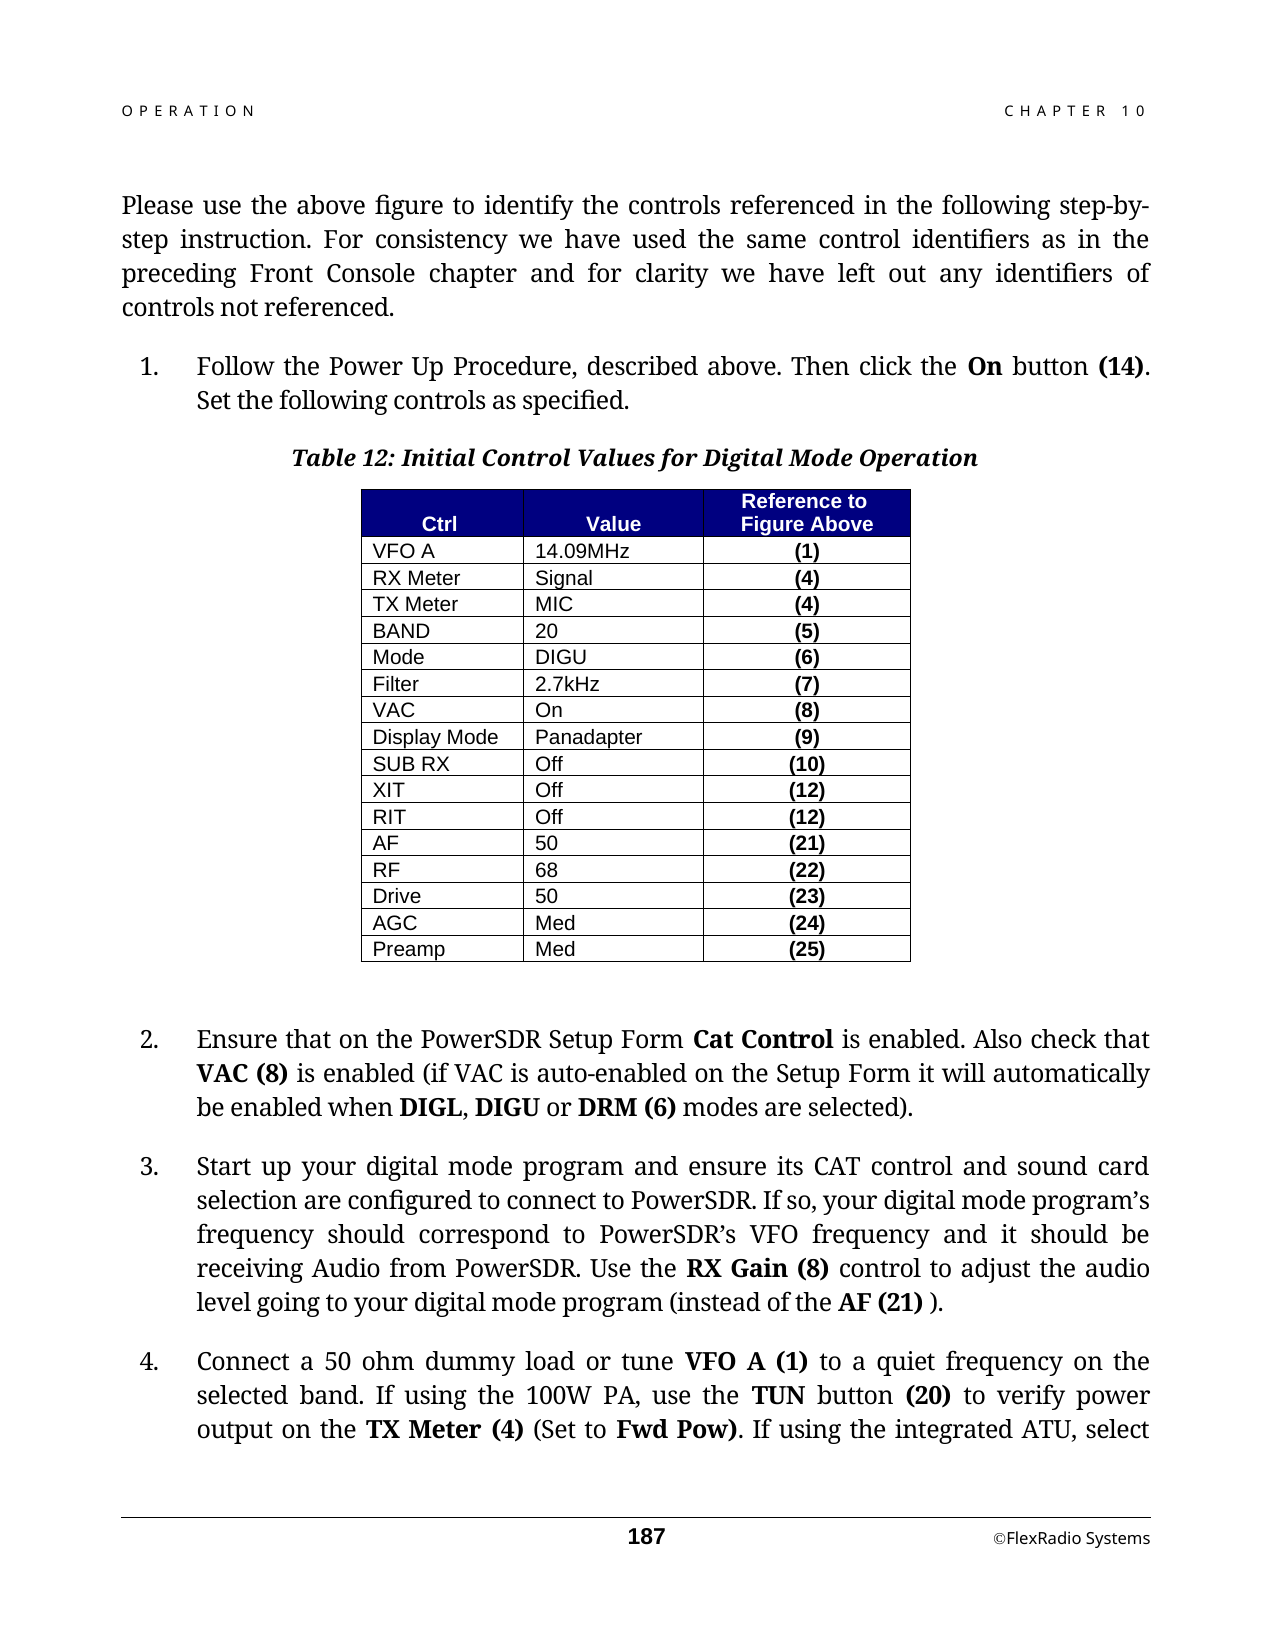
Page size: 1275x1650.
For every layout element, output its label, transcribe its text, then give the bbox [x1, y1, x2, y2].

table_cell (6) [704, 644, 910, 669]
table_cell Off [524, 750, 703, 775]
table_cell Panadapter [524, 723, 703, 749]
text Please use the above figure to identify the controls referenced in the following step-by-step instruction. For consistency we have used the same control identifiers as in the preceding Front Console chapter and for clarity we have left out any identifiers of controls not referenced. [121, 187, 1151, 324]
table_cell Filter [362, 670, 523, 696]
table_header Ctrl [362, 490, 523, 536]
table_cell AF [362, 830, 523, 855]
table_cell Display Mode [362, 723, 523, 749]
table_cell (12) [704, 803, 910, 828]
table_cell Med [524, 909, 703, 935]
table_cell Mode [362, 644, 523, 669]
table_cell BAND [362, 617, 523, 642]
table_cell (12) [704, 776, 910, 802]
table_cell (9) [704, 723, 910, 749]
text Table 12: Initial Control Values for Digital Mode Operation [121, 442, 1151, 473]
list Ensure that on the PowerSDR Setup Form Cat Control is enabled. Also check that VAC (8) is enabled (if VAC is auto-enabled on the Setup Form it will automatically be enabled when DIGL, DIGU or DRM (6) modes are selected). [121, 1021, 1151, 1123]
table_cell (21) [704, 830, 910, 855]
table_cell (1) [704, 537, 910, 563]
table_cell (7) [704, 670, 910, 696]
table_cell (25) [704, 936, 910, 961]
table_cell AGC [362, 909, 523, 935]
table_cell On [524, 697, 703, 722]
table_cell Off [524, 776, 703, 802]
table_cell (4) [704, 564, 910, 589]
table_cell 2.7kHz [524, 670, 703, 696]
table_header Reference to Figure Above [704, 490, 910, 536]
list Connect a 50 ohm dummy load or tune VFO A (1) to a quiet frequency on the selected band. If using the 100W PA, use the TUN button (20) to verify power output on the TX Meter (4) (Set to Fwd Pow). If using the integrated ATU, select [121, 1344, 1151, 1446]
table_cell (22) [704, 856, 910, 882]
table_cell Preamp [362, 936, 523, 961]
list Start up your digital mode program and ensure its CAT control and sound card selection are configured to connect to PowerSDR. If so, your digital mode program’s frequency should correspond to PowerSDR’s VFO frequency and it should be receiving Audio from PowerSDR. Use the RX Gain (8) control to adjust the audio level going to your digital mode program (instead of the AF (21) ). [121, 1148, 1151, 1319]
table_cell TX Meter [362, 590, 523, 616]
table_cell (8) [704, 697, 910, 722]
table_cell Drive [362, 883, 523, 908]
table_cell RF [362, 856, 523, 882]
table_cell 14.09MHz [524, 537, 703, 563]
table_cell XIT [362, 776, 523, 802]
table_cell RX Meter [362, 564, 523, 589]
table_cell MIC [524, 590, 703, 616]
table_cell Off [524, 803, 703, 828]
table_cell (24) [704, 909, 910, 935]
table_cell DIGU [524, 644, 703, 669]
table_cell 50 [524, 830, 703, 855]
list Follow the Power Up Procedure, described above. Then click the On button (14). Set the following controls as specified. [121, 349, 1151, 417]
table_cell (5) [704, 617, 910, 642]
table_cell VAC [362, 697, 523, 722]
table_cell SUB RX [362, 750, 523, 775]
table_cell (4) [704, 590, 910, 616]
table_cell 68 [524, 856, 703, 882]
table_cell RIT [362, 803, 523, 828]
table_cell Med [524, 936, 703, 961]
table_cell 50 [524, 883, 703, 908]
table_header Value [524, 490, 703, 536]
table_cell (23) [704, 883, 910, 908]
table_cell VFO A [362, 537, 523, 563]
table_cell Signal [524, 564, 703, 589]
table_cell (10) [704, 750, 910, 775]
table_cell 20 [524, 617, 703, 642]
